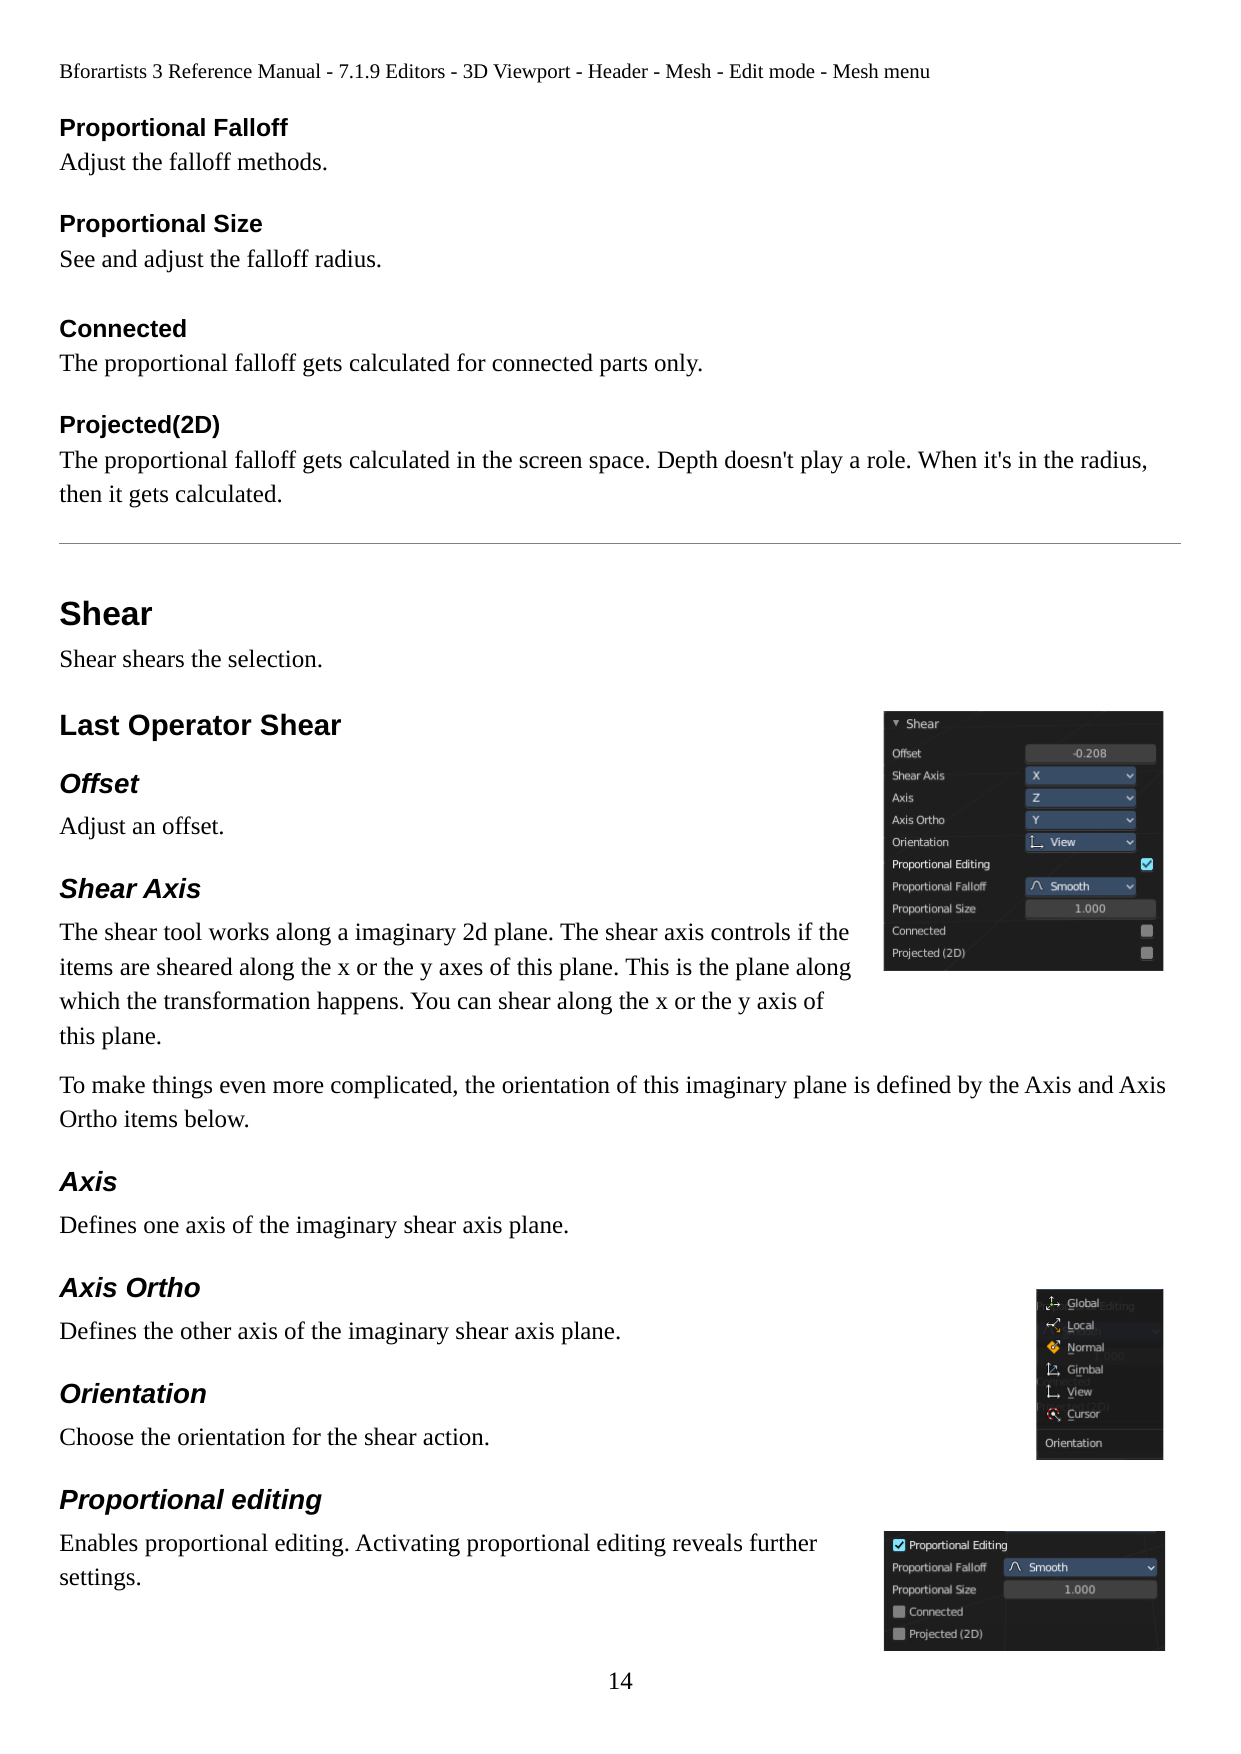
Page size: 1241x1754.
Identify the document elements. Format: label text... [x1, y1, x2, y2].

text Adjust the falloff methods. [59, 147, 1181, 176]
subtitle Axis [59, 1166, 1181, 1198]
text Defines the other axis of the imaginary shear axis plane. [59, 1316, 1036, 1345]
text Choose the orientation for the shear action. [59, 1422, 1036, 1451]
text Enables proportional editing. Activating proportional editing reveals further settings. [59, 1528, 1181, 1591]
subtitle [1164, 767, 1181, 799]
subtitle [1164, 1378, 1181, 1409]
text Defines one axis of the imaginary shear axis plane. [59, 1210, 1181, 1239]
picture [1036, 1289, 1164, 1460]
subtitle Shear Axis [59, 873, 883, 905]
subtitle Proportional editing [59, 1484, 1181, 1516]
text [1164, 811, 1181, 840]
picture [883, 711, 1164, 971]
text The proportional falloff gets calculated for connected parts only. [59, 348, 1181, 377]
text The shear tool works along a imaginary 2d plane. The shear axis controls if the items are sheared along the x or the y axes of this plane. This is the plane along which the transformation happens. You can shear along the x or the y axis of this plane. [59, 917, 1181, 1049]
text To make things even more complicated, the orientation of this imaginary plane is defined by the Axis and Axis Ortho items below. [59, 1070, 1181, 1133]
subtitle Offset [59, 767, 883, 799]
subtitle Proportional Size [59, 209, 1181, 237]
subtitle Shear [59, 593, 1181, 632]
subtitle Connected [59, 314, 1181, 342]
subtitle [1164, 873, 1181, 905]
subtitle Last Operator Shear [59, 708, 1181, 742]
subtitle Projected(2D) [59, 410, 1181, 439]
text See and adjust the falloff radius. [59, 244, 1181, 272]
text Shear shears the selection. [59, 644, 1181, 673]
picture [883, 1531, 1166, 1651]
subtitle Proportional Falloff [59, 113, 1181, 141]
subtitle Orientation [59, 1378, 1036, 1409]
subtitle Axis Ortho [59, 1272, 1181, 1304]
text Adjust an offset. [59, 811, 883, 840]
text The proportional falloff gets calculated in the screen space. Depth doesn't play a role. When it's in the radius, then it gets calculated. [59, 445, 1181, 508]
